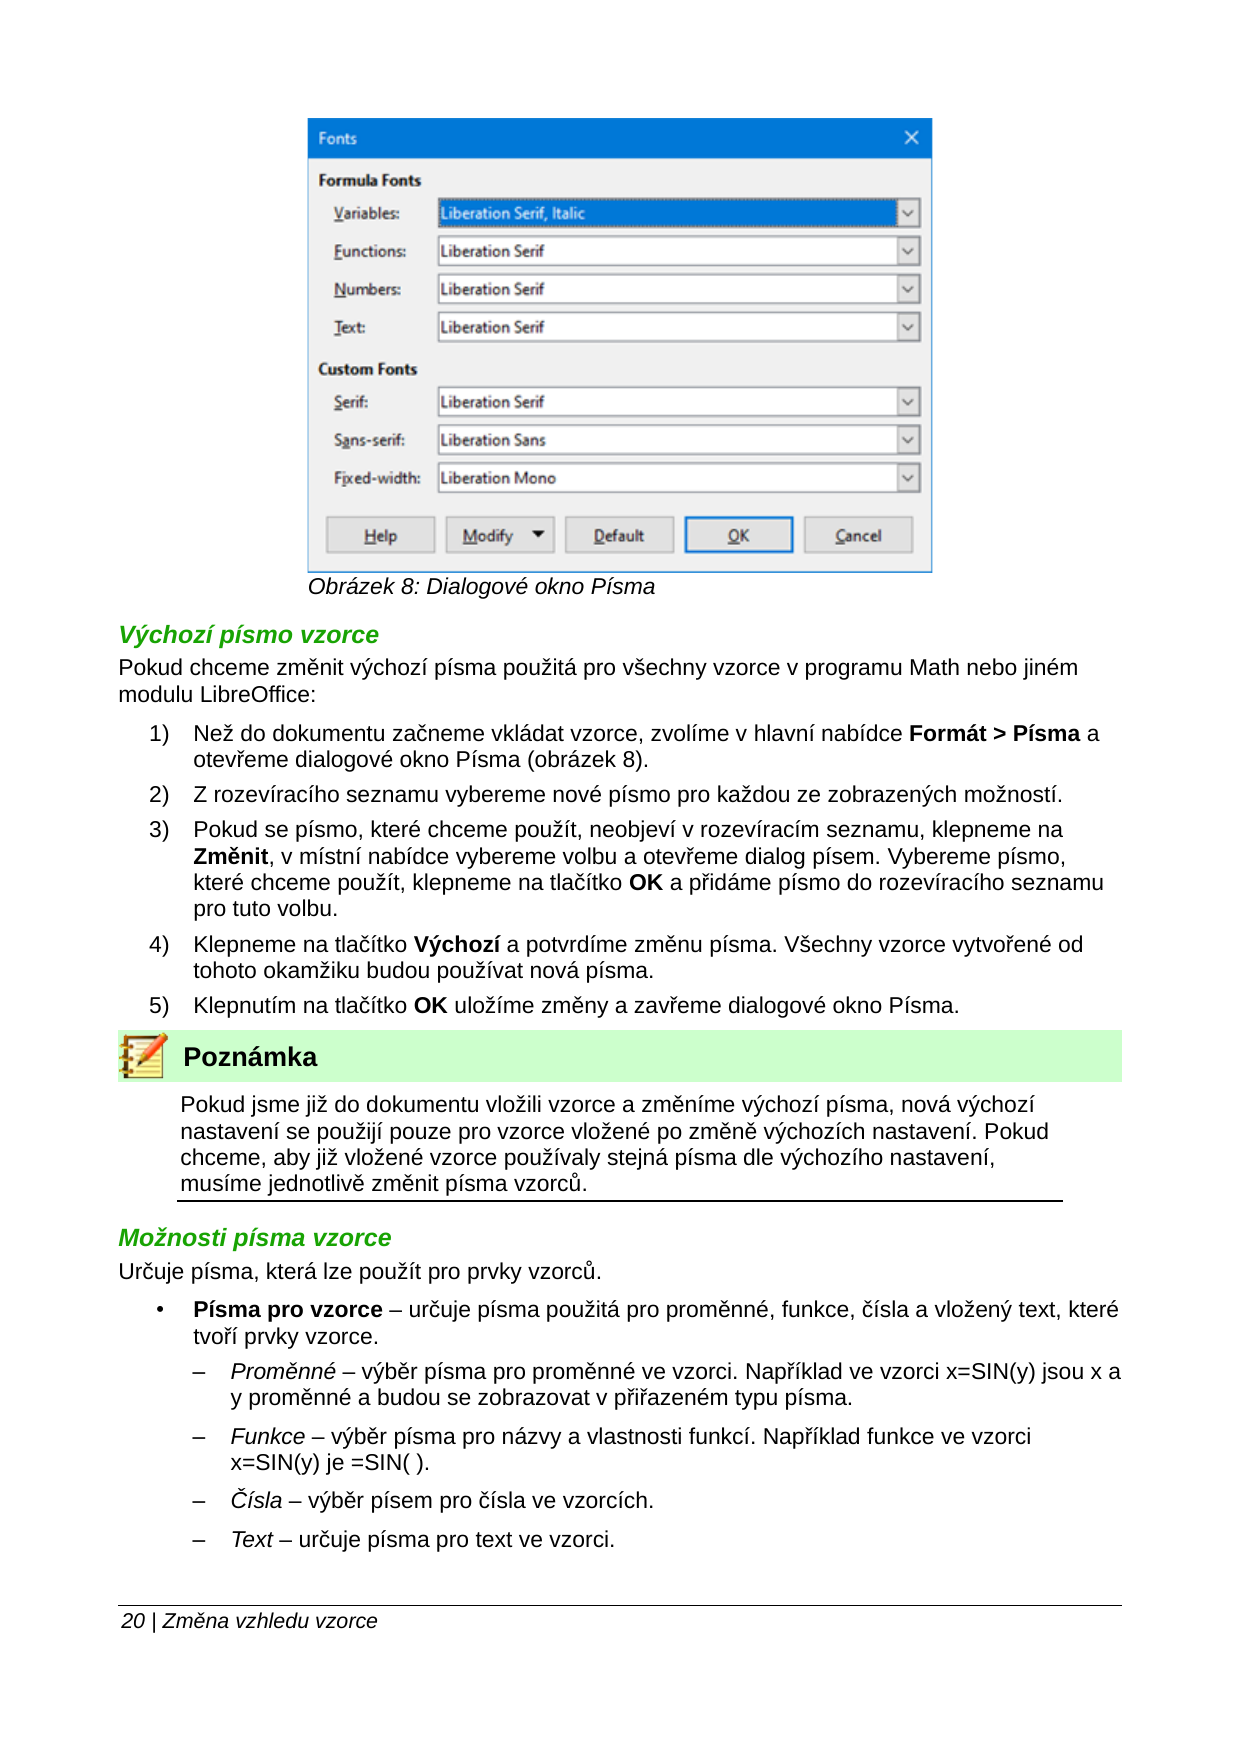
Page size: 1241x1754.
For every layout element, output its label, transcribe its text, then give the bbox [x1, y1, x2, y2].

list Než do dokumentu začneme vkládat vzorce, zvolíme v hlavní nabídce Formát > Písma a otevřeme dialogové okno Písma (obrázek 8). [169, 719, 1122, 772]
list Proměnné – výběr písma pro proměnné ve vzorci. Například ve vzorci x=SIN(y) jsou x a y proměnné a budou se zobrazovat v přiřazeném typu písma. [192, 1358, 1122, 1411]
list Funkce – výběr písma pro názvy a vlastnosti funkcí. Například funkce ve vzorci x=SIN(y) je =SIN( ). [192, 1423, 1122, 1475]
text Určuje písma, která lze použít pro prvky vzorců. [118, 1258, 1122, 1284]
subtitle Výchozí písmo vzorce [118, 620, 1122, 648]
list Čísla – výběr písem pro čísla ve vzorcích. [192, 1487, 1122, 1514]
text Obrázek 8: Dialogové okno Písma [308, 573, 933, 599]
subtitle Možnosti písma vzorce [118, 1223, 1122, 1252]
text Pokud chceme změnit výchozí písma použitá pro všechny vzorce v programu Math nebo jiném modulu LibreOffice: [118, 654, 1122, 707]
list Klepnutím na tlačítko OK uložíme změny a zavřeme dialogové okno Písma. [169, 992, 1122, 1018]
text Pokud jsme již do dokumentu vložili vzorce a změníme výchozí písma, nová výchozí nastavení se použijí pouze pro vzorce vložené po změně výchozích nastavení. Pokud chceme, aby již vložené vzorce používaly stejná písma dle výchozího nastavení, musíme jednotlivě změnit písma vzorců. [177, 1088, 1063, 1200]
picture [119, 1031, 170, 1082]
list Z rozevíracího seznamu vybereme nové písmo pro každou ze zobrazených možností. [169, 781, 1122, 807]
subtitle Poznámka [118, 1030, 1122, 1082]
list Text – určuje písma pro text ve vzorci. [192, 1526, 1122, 1552]
list Písma pro vzorce – určuje písma použitá pro proměnné, funkce, čísla a vložený text, které tvoří prvky vzorce. [156, 1296, 1122, 1349]
list Pokud se písmo, které chceme použít, neobjeví v rozevíracím seznamu, klepneme na Změnit, v místní nabídce vybereme volbu a otevřeme dialog písem. Vybereme písmo, které chceme použít, klepneme na tlačítko OK a přidáme písmo do rozevíracího seznamu pro tuto volbu. [169, 816, 1122, 922]
list Klepneme na tlačítko Výchozí a potvrdíme změnu písma. Všechny vzorce vytvořené od tohoto okamžiku budou používat nová písma. [169, 931, 1122, 983]
picture [307, 118, 933, 573]
